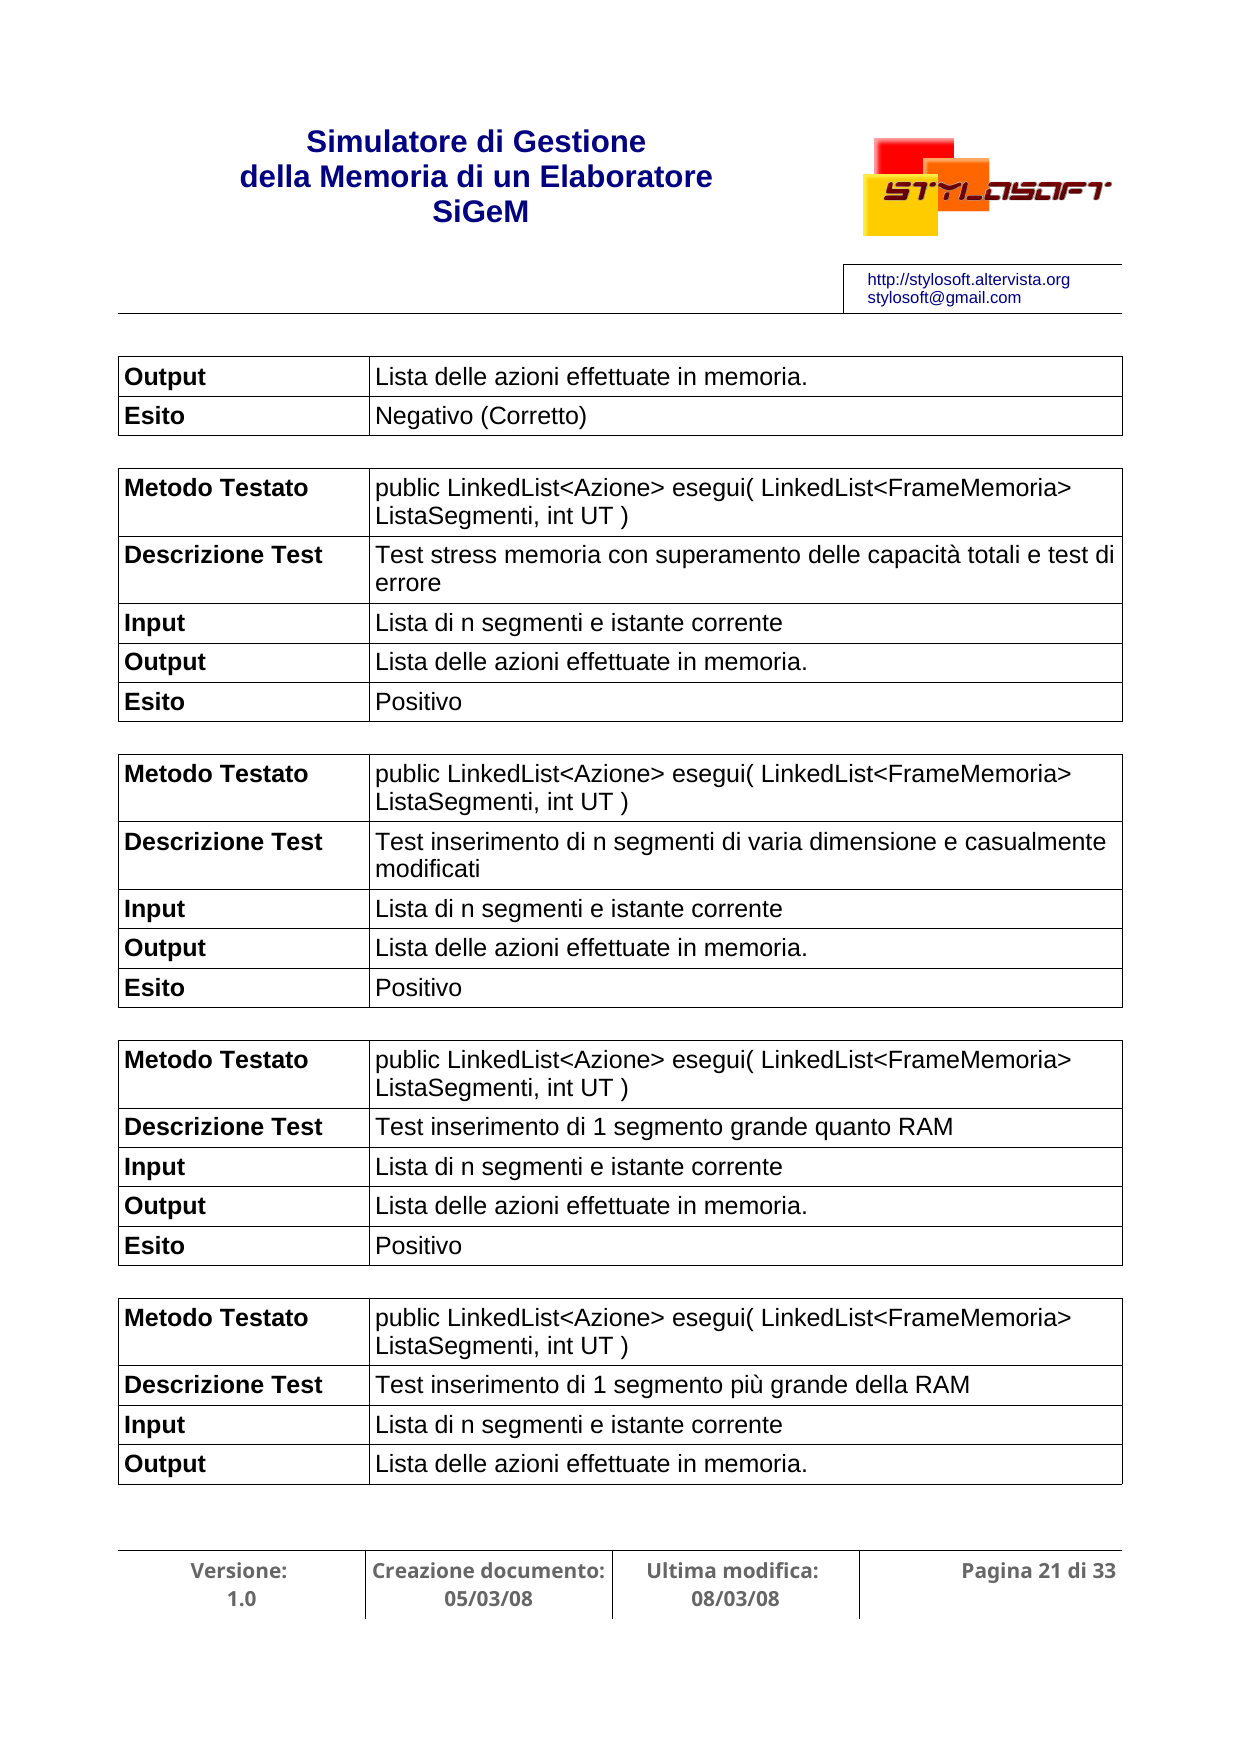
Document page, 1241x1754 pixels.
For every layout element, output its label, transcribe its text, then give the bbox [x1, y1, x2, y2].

table_cell Positivo [370, 683, 1122, 721]
table_cell Test inserimento di n segmenti di varia dimensione e casualmente modificati [370, 822, 1122, 889]
table_cell Input [119, 890, 369, 928]
picture [848, 123, 1117, 247]
table_header public LinkedList<Azione> esegui( LinkedList<FrameMemoria> ListaSegmenti, int UT ) [370, 755, 1122, 821]
table_cell Output [119, 357, 369, 396]
table_cell Test inserimento di 1 segmento grande quanto RAM [370, 1109, 1122, 1147]
table_cell Input [119, 604, 369, 642]
table_header Metodo Testato [119, 1299, 369, 1365]
table_cell Test stress memoria con superamento delle capacità totali e test di errore [370, 537, 1122, 603]
table_header Metodo Testato [119, 1041, 369, 1107]
table_cell Lista delle azioni effettuate in memoria. [370, 929, 1122, 968]
table_cell Lista di n segmenti e istante corrente [370, 1406, 1122, 1444]
table_cell Negativo (Corretto) [370, 397, 1122, 435]
table_header public LinkedList<Azione> esegui( LinkedList<FrameMemoria> ListaSegmenti, int UT ) [370, 1299, 1122, 1365]
table_header Metodo Testato [119, 469, 369, 536]
table_cell Lista delle azioni effettuate in memoria. [370, 357, 1122, 396]
table_cell Output [119, 1187, 369, 1226]
table_cell Output [119, 929, 369, 968]
table_header Metodo Testato [119, 755, 369, 821]
table_header public LinkedList<Azione> esegui( LinkedList<FrameMemoria> ListaSegmenti, int UT ) [370, 469, 1122, 536]
table_cell Descrizione Test [119, 1366, 369, 1405]
table_cell Descrizione Test [119, 822, 369, 889]
table_cell Esito [119, 1227, 369, 1265]
table_cell Test inserimento di 1 segmento più grande della RAM [370, 1366, 1122, 1405]
table_cell Descrizione Test [119, 1109, 369, 1147]
table_cell Lista di n segmenti e istante corrente [370, 1148, 1122, 1186]
table_cell Lista delle azioni effettuate in memoria. [370, 1445, 1122, 1484]
table_cell Esito [119, 683, 369, 721]
table_cell Esito [119, 969, 369, 1007]
table_cell Output [119, 1445, 369, 1484]
table_cell Input [119, 1406, 369, 1444]
table_cell Esito [119, 397, 369, 435]
table_cell Positivo [370, 969, 1122, 1007]
table_header public LinkedList<Azione> esegui( LinkedList<FrameMemoria> ListaSegmenti, int UT ) [370, 1041, 1122, 1107]
table_cell Output [119, 644, 369, 682]
table_cell Positivo [370, 1227, 1122, 1265]
table_cell Lista di n segmenti e istante corrente [370, 890, 1122, 928]
table_cell Lista delle azioni effettuate in memoria. [370, 1187, 1122, 1226]
table_cell Descrizione Test [119, 537, 369, 603]
table_cell Input [119, 1148, 369, 1186]
table_cell Lista delle azioni effettuate in memoria. [370, 644, 1122, 682]
table_cell Lista di n segmenti e istante corrente [370, 604, 1122, 642]
